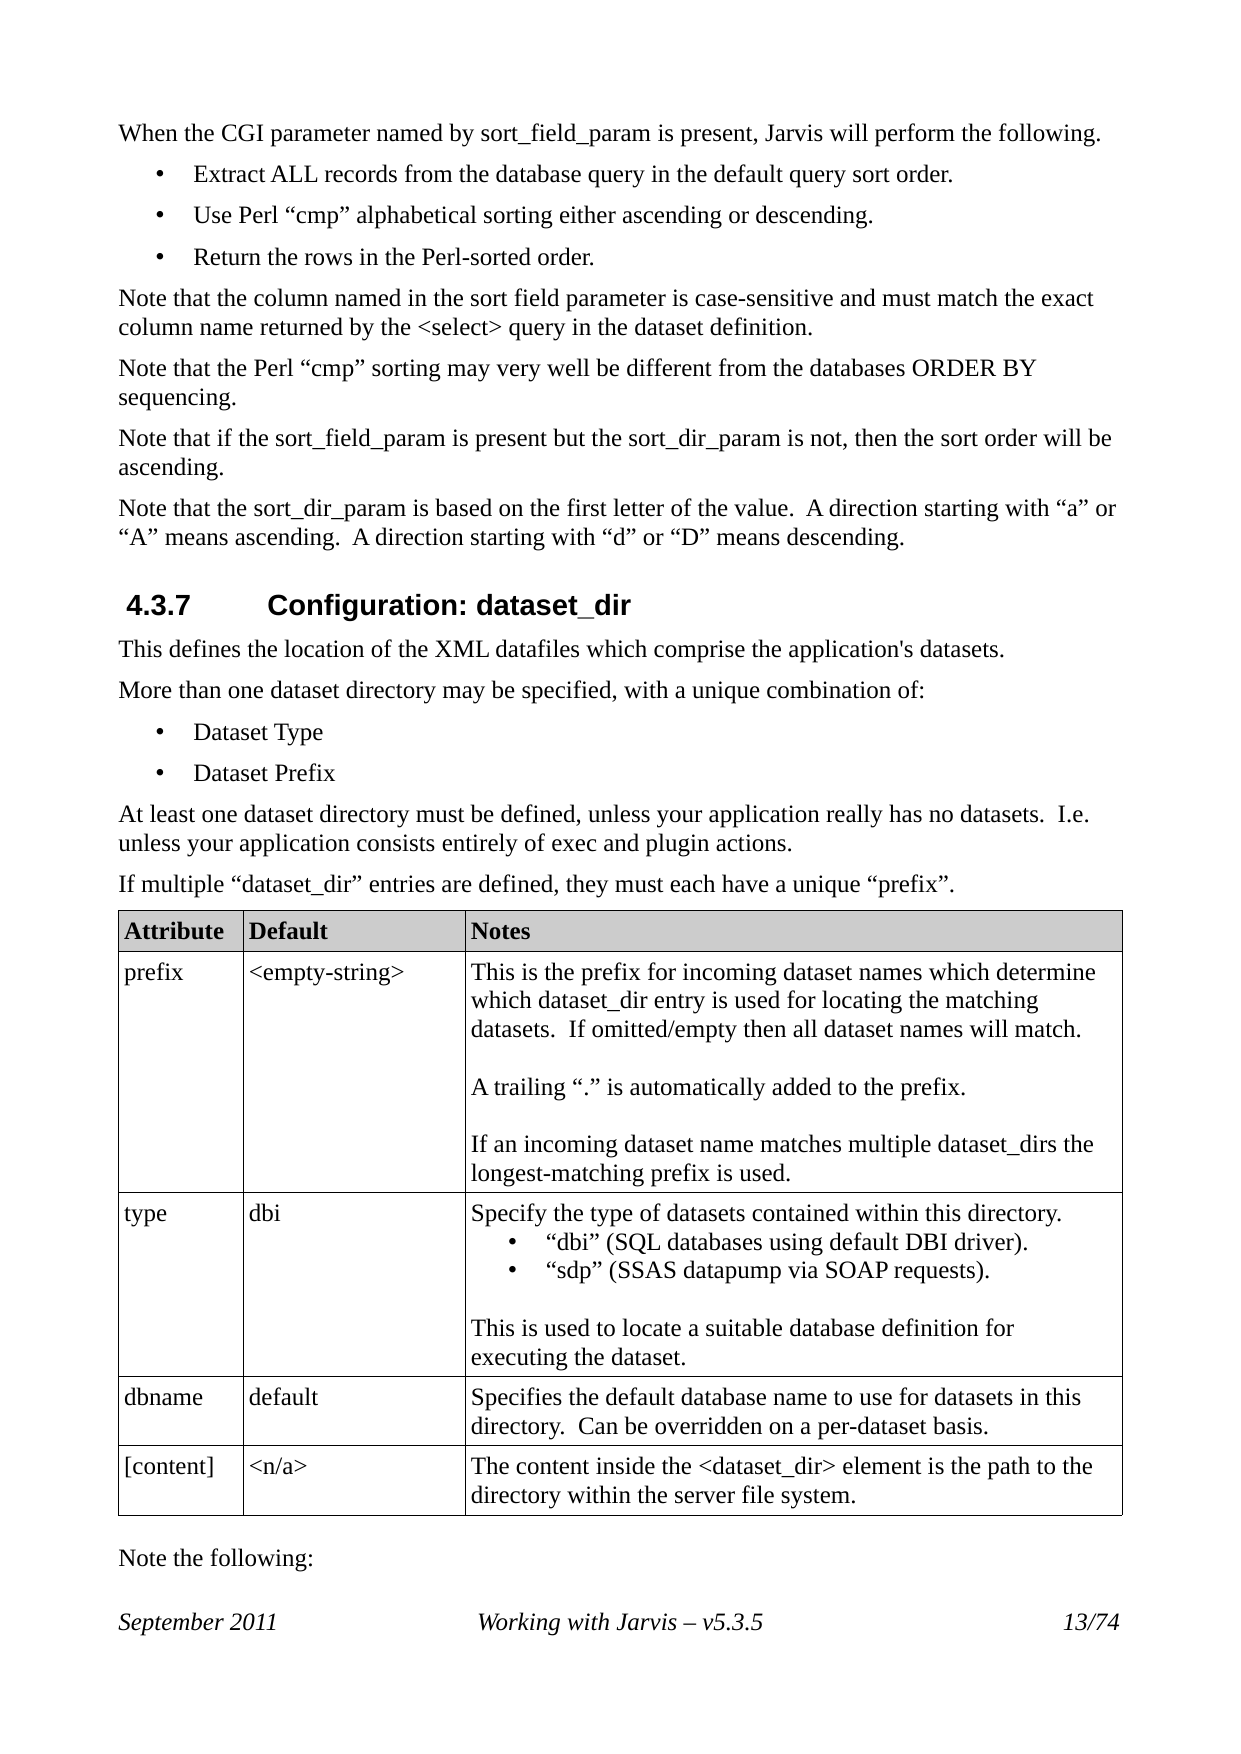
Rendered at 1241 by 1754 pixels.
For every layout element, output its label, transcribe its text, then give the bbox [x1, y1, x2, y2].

text Note that the sort_dir_param is based on the first letter of the value. A direction starting with “a” or “A” means ascending. A direction starting with “d” or “D” means descending. [118, 493, 1122, 551]
table_cell dbi [244, 1193, 465, 1376]
text This defines the location of the XML datafiles which comprise the application's datasets. [118, 634, 1122, 663]
list Extract ALL records from the database query in the default query sort order. [156, 159, 1122, 188]
table_cell Specify the type of datasets contained within this directory. “dbi” (SQL databases using default DBI driver). “sdp” (SSAS datapump via SOAP requests). This is used to locate a suitable database definition for executing the dataset. [466, 1193, 1122, 1376]
text Note the following: [118, 1543, 1122, 1572]
table_cell dbname [119, 1377, 243, 1445]
text More than one dataset directory may be specified, with a unique combination of: [118, 675, 1122, 704]
table_cell type [119, 1193, 243, 1376]
text At least one dataset directory must be defined, unless your application really has no datasets. I.e. unless your application consists entirely of exec and plugin actions. [118, 799, 1122, 857]
table_header Default [244, 911, 465, 951]
text Note that the column named in the sort field parameter is case-sensitive and must match the exact column name returned by the <select> query in the dataset definition. [118, 283, 1122, 341]
list Return the rows in the Perl-sorted order. [156, 242, 1122, 271]
table_cell <empty-string> [244, 952, 465, 1192]
table_header Attribute [119, 911, 243, 951]
text Note that if the sort_field_param is present but the sort_dir_param is not, then the sort order will be ascending. [118, 423, 1122, 481]
table_cell default [244, 1377, 465, 1445]
text When the CGI parameter named by sort_field_param is present, Jarvis will perform the following. [118, 118, 1122, 147]
list Use Perl “cmp” alphabetical sorting either ascending or descending. [156, 201, 1122, 229]
list Dataset Type [156, 717, 1122, 745]
text Note that the Perl “cmp” sorting may very well be different from the databases ORDER BY sequencing. [118, 353, 1122, 411]
table_header Notes [466, 911, 1122, 951]
subtitle Configuration: dataset_dir [118, 588, 1122, 622]
list Dataset Prefix [156, 758, 1122, 787]
table_cell The content inside the <dataset_dir> element is the path to the directory within the server file system. [466, 1446, 1122, 1514]
table_cell Specifies the default database name to use for datasets in this directory. Can be overridden on a per-dataset basis. [466, 1377, 1122, 1445]
table_cell <n/a> [244, 1446, 465, 1514]
table_cell [content] [119, 1446, 243, 1514]
text If multiple “dataset_dir” entries are defined, they must each have a unique “prefix”. [118, 869, 1122, 898]
table_cell This is the prefix for incoming dataset names which determine which dataset_dir entry is used for locating the matching datasets. If omitted/empty then all dataset names will match. A trailing “.” is automatically added to the prefix. If an incoming dataset name matches multiple dataset_dirs the longest-matching prefix is used. [466, 952, 1122, 1192]
table_cell prefix [119, 952, 243, 1192]
